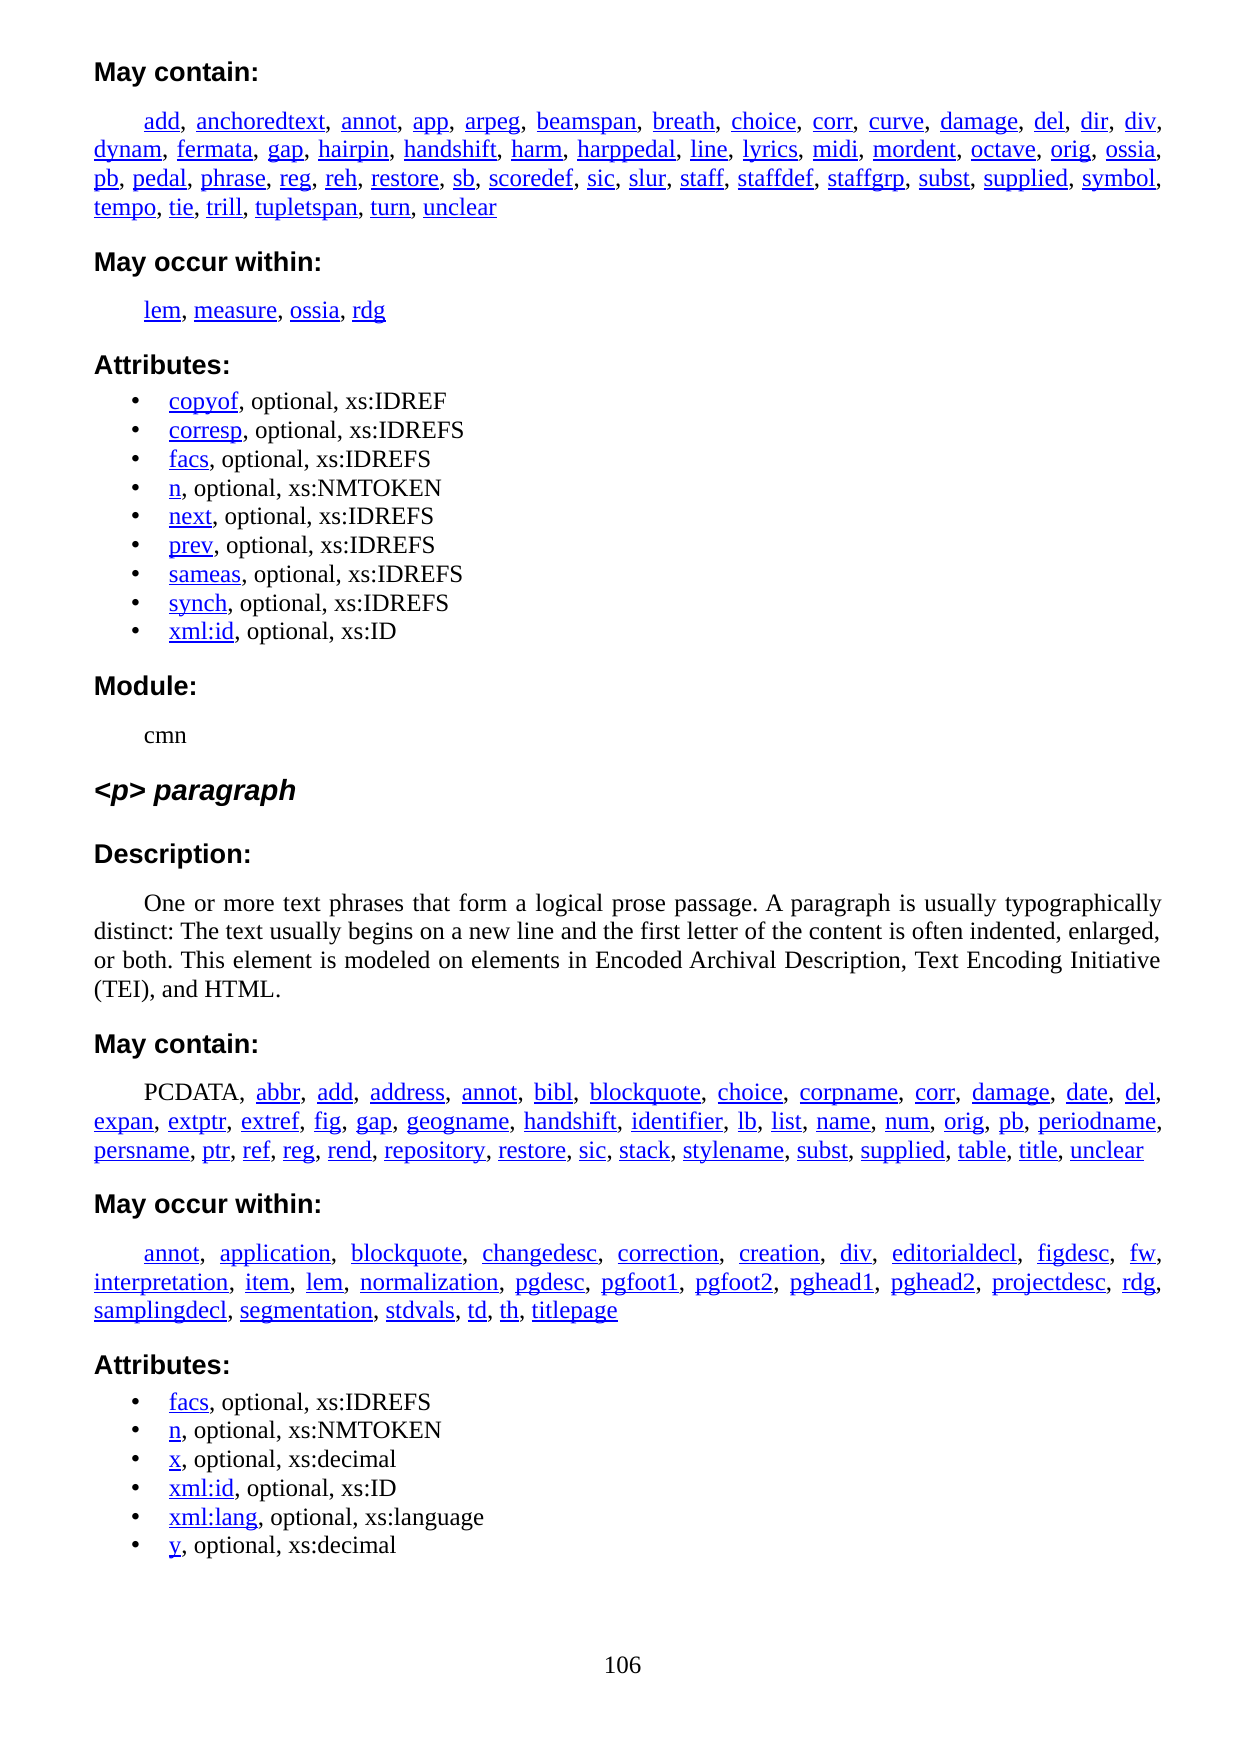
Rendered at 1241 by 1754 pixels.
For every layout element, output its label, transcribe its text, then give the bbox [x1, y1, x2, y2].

subtitle Attributes: [94, 349, 1162, 380]
list y, optional, xs:decimal [131, 1530, 1162, 1559]
text annot, application, blockquote, changedesc, correction, creation, div, editorialdecl, figdesc, fw, interpretation, item, lem, normalization, pgdesc, pgfoot1, pgfoot2, pghead1, pghead2, projectdesc, rdg, samplingdecl, segmentation, stdvals, td, th, titlepage [94, 1238, 1162, 1324]
list n, optional, xs:NMTOKEN [131, 473, 1162, 501]
subtitle May occur within: [94, 246, 1162, 277]
text lem, measure, ossia, rdg [94, 295, 1162, 324]
subtitle Description: [94, 838, 1162, 869]
list xml:id, optional, xs:ID [131, 1473, 1162, 1502]
list copyof, optional, xs:IDREF [131, 386, 1162, 415]
list xml:lang, optional, xs:language [131, 1502, 1162, 1530]
subtitle May occur within: [94, 1188, 1162, 1220]
list corresp, optional, xs:IDREFS [131, 415, 1162, 444]
list n, optional, xs:NMTOKEN [131, 1415, 1162, 1444]
list facs, optional, xs:IDREFS [131, 444, 1162, 473]
text One or more text phrases that form a logical prose passage. A paragraph is usually typographically distinct: The text usually begins on a new line and the first letter of the content is often indented, enlarged, or both. This element is modeled on elements in Encoded Archival Description, Text Encoding Initiative (TEI), and HTML. [94, 888, 1162, 1003]
text add, anchoredtext, annot, app, arpeg, beamspan, breath, choice, corr, curve, damage, del, dir, div, dynam, fermata, gap, hairpin, handshift, harm, harppedal, line, lyrics, midi, mordent, octave, orig, ossia, pb, pedal, phrase, reg, reh, restore, sb, scoredef, sic, slur, staff, staffdef, staffgrp, subst, supplied, symbol, tempo, tie, trill, tupletspan, turn, unclear [94, 106, 1162, 221]
list xml:id, optional, xs:ID [131, 616, 1162, 645]
list prev, optional, xs:IDREFS [131, 530, 1162, 559]
list sameas, optional, xs:IDREFS [131, 559, 1162, 588]
list synch, optional, xs:IDREFS [131, 588, 1162, 616]
list x, optional, xs:decimal [131, 1444, 1162, 1473]
subtitle Attributes: [94, 1349, 1162, 1380]
text cmn [94, 720, 1162, 748]
subtitle Module: [94, 670, 1162, 701]
subtitle May contain: [94, 56, 1162, 87]
subtitle May contain: [94, 1028, 1162, 1059]
list facs, optional, xs:IDREFS [131, 1387, 1162, 1415]
subtitle <p> paragraph [94, 773, 1162, 807]
text PCDATA, abbr, add, address, annot, bibl, blockquote, choice, corpname, corr, damage, date, del, expan, extptr, extref, fig, gap, geogname, handshift, identifier, lb, list, name, num, orig, pb, periodname, persname, ptr, ref, reg, rend, repository, restore, sic, stack, stylename, subst, supplied, table, title, unclear [94, 1077, 1162, 1163]
list next, optional, xs:IDREFS [131, 501, 1162, 530]
